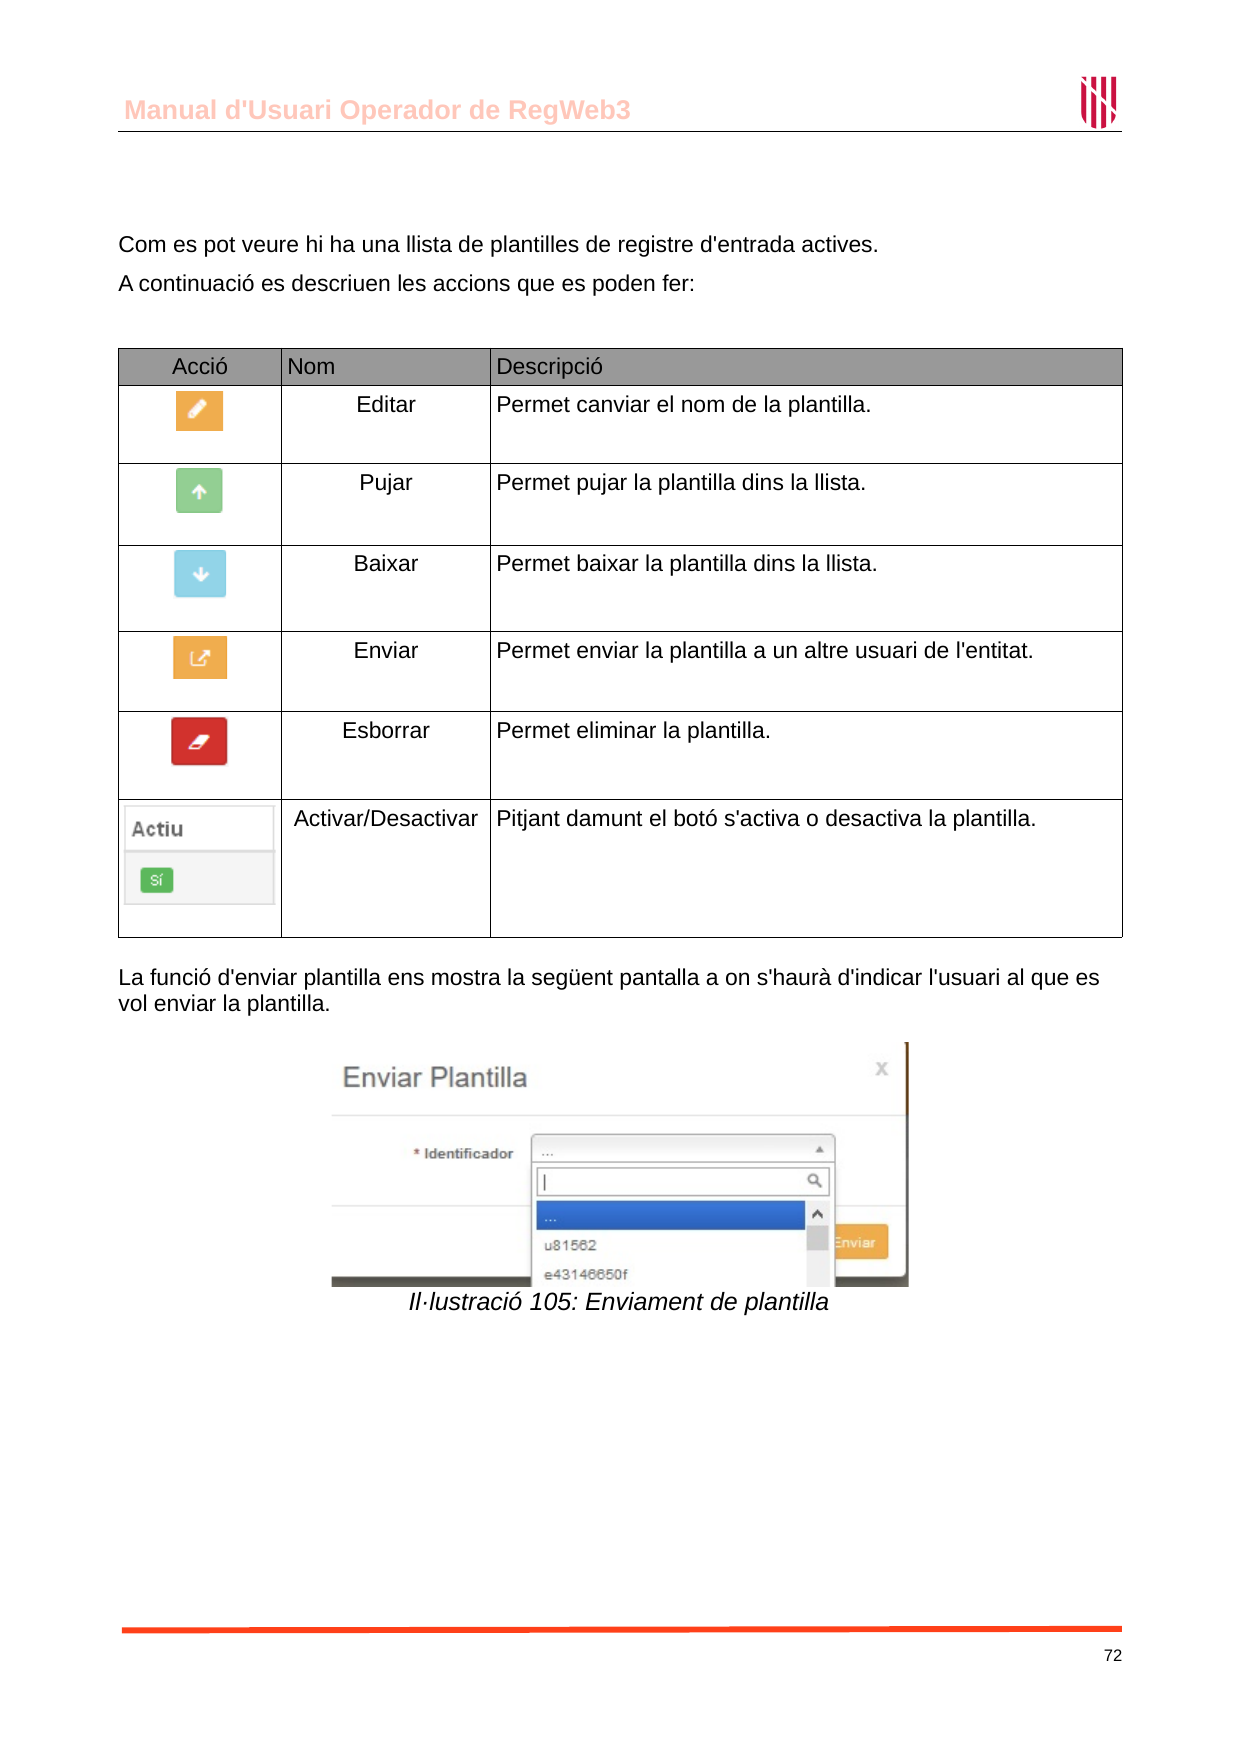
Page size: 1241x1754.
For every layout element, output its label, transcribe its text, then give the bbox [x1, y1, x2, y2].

table_cell [119, 632, 281, 711]
table_cell Permet enviar la plantilla a un altre usuari de l'entitat. [491, 632, 1122, 711]
table_header Nom [282, 349, 490, 385]
table_cell Permet baixar la plantilla dins la llista. [491, 546, 1122, 631]
picture [331, 1042, 909, 1287]
table_cell [119, 800, 281, 937]
table_cell Permet eliminar la plantilla. [491, 712, 1122, 799]
text Com es pot veure hi ha una llista de plantilles de registre d'entrada actives. [118, 231, 1122, 257]
table_cell [119, 546, 281, 631]
table_cell Activar/Desactivar [282, 800, 490, 937]
table_cell Permet pujar la plantilla dins la llista. [491, 464, 1122, 544]
picture [170, 716, 229, 767]
table_cell Enviar [282, 632, 490, 711]
table_cell Pujar [282, 464, 490, 544]
picture [173, 550, 227, 599]
table_cell Baixar [282, 546, 490, 631]
table_cell Esborrar [282, 712, 490, 799]
table_cell [119, 712, 281, 799]
table_cell [119, 386, 281, 463]
table_cell [119, 513, 281, 544]
table_header Descripció [491, 349, 1122, 385]
table_cell [119, 464, 281, 512]
table_cell Permet canviar el nom de la plantilla. [491, 386, 1122, 463]
picture [176, 468, 224, 513]
picture [1078, 74, 1119, 130]
picture [172, 636, 228, 679]
text Il·lustració 105: Enviament de plantilla [118, 1287, 1122, 1315]
table_header Acció [119, 349, 281, 385]
table_cell Pitjant damunt el botó s'activa o desactiva la plantilla. [491, 800, 1122, 937]
text A continuació es descriuen les accions que es poden fer: [118, 270, 1122, 296]
picture [123, 804, 276, 905]
text La funció d'enviar plantilla ens mostra la següent pantalla a on s'haurà d'indicar l'usuari al que es vol enviar la plantilla. [118, 963, 1122, 1016]
table_cell Editar [282, 386, 490, 463]
